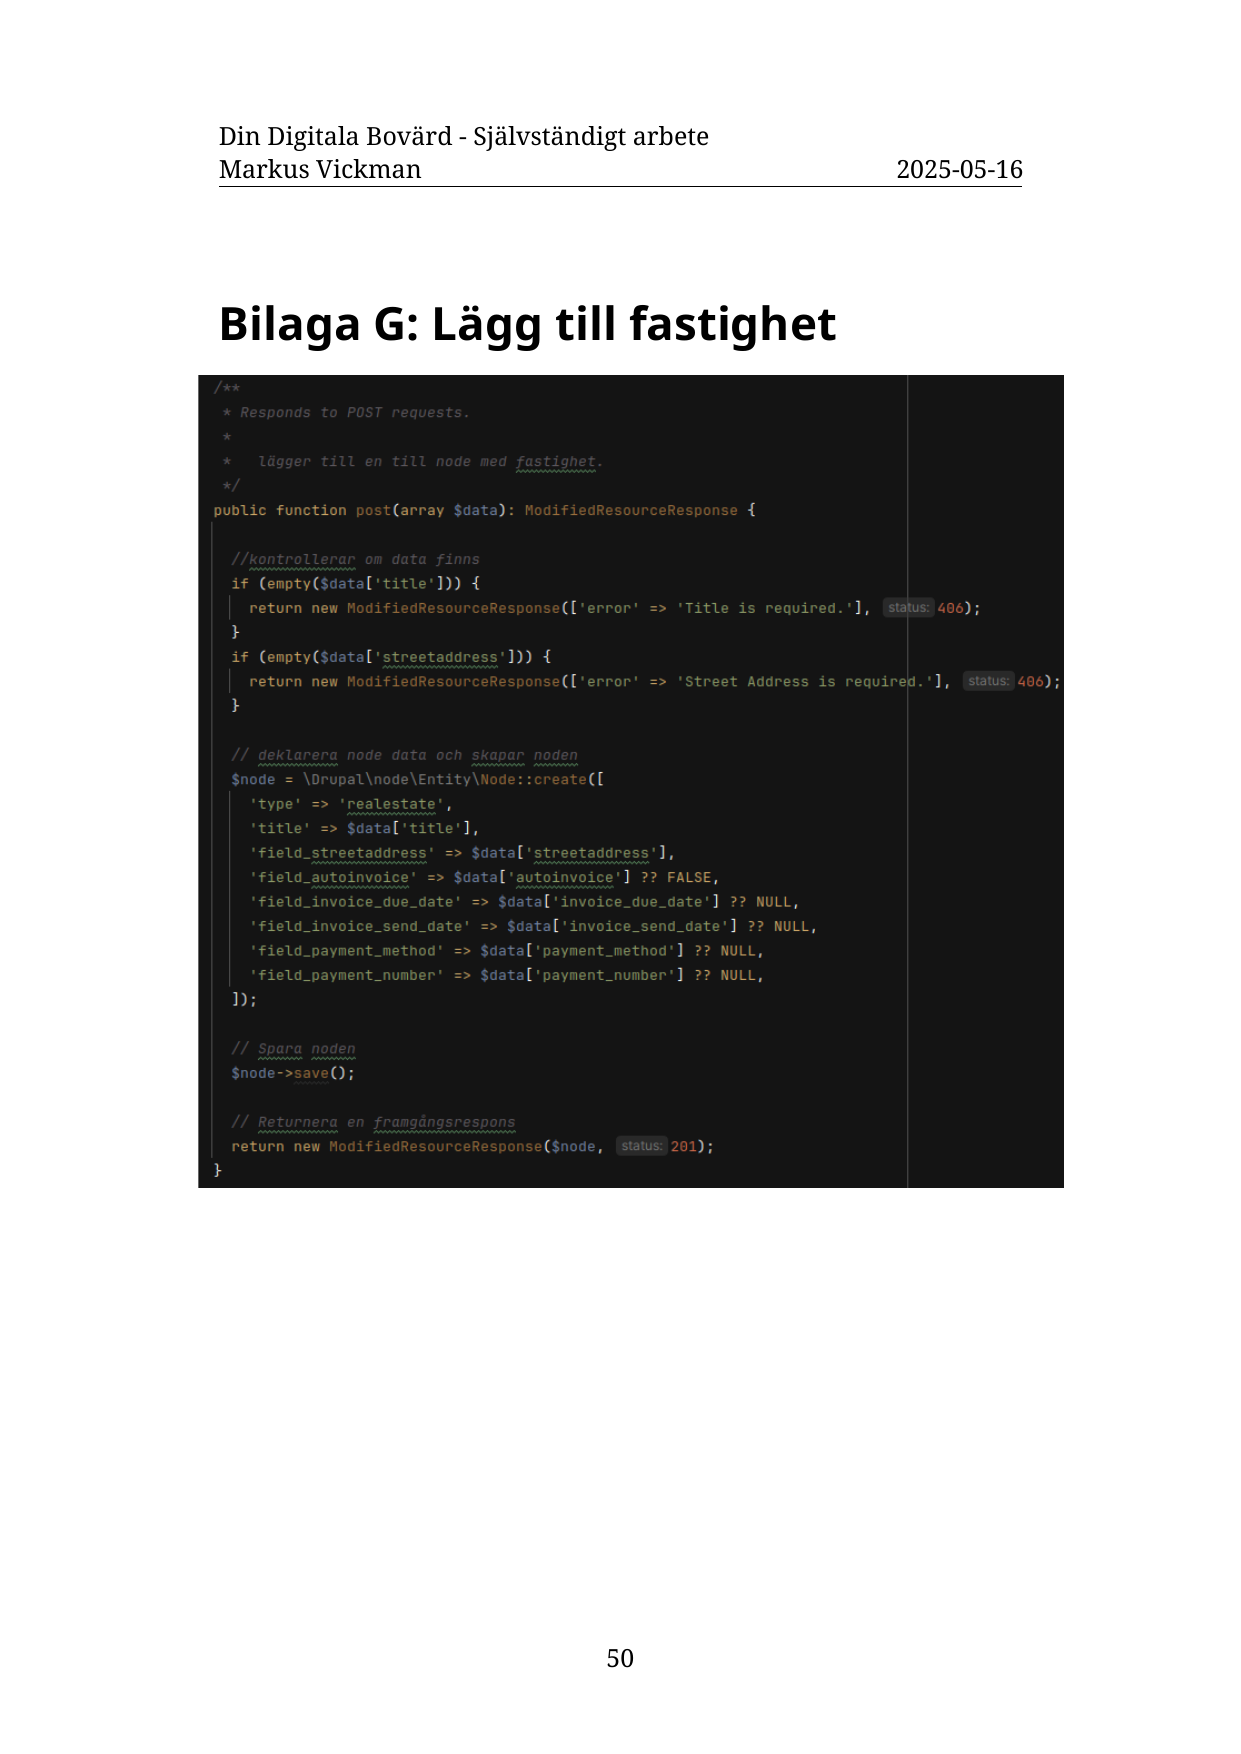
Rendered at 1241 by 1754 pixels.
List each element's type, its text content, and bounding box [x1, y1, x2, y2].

picture [198, 375, 1064, 1188]
subtitle Bilaga G: Lägg till fastighet [218, 291, 1022, 353]
